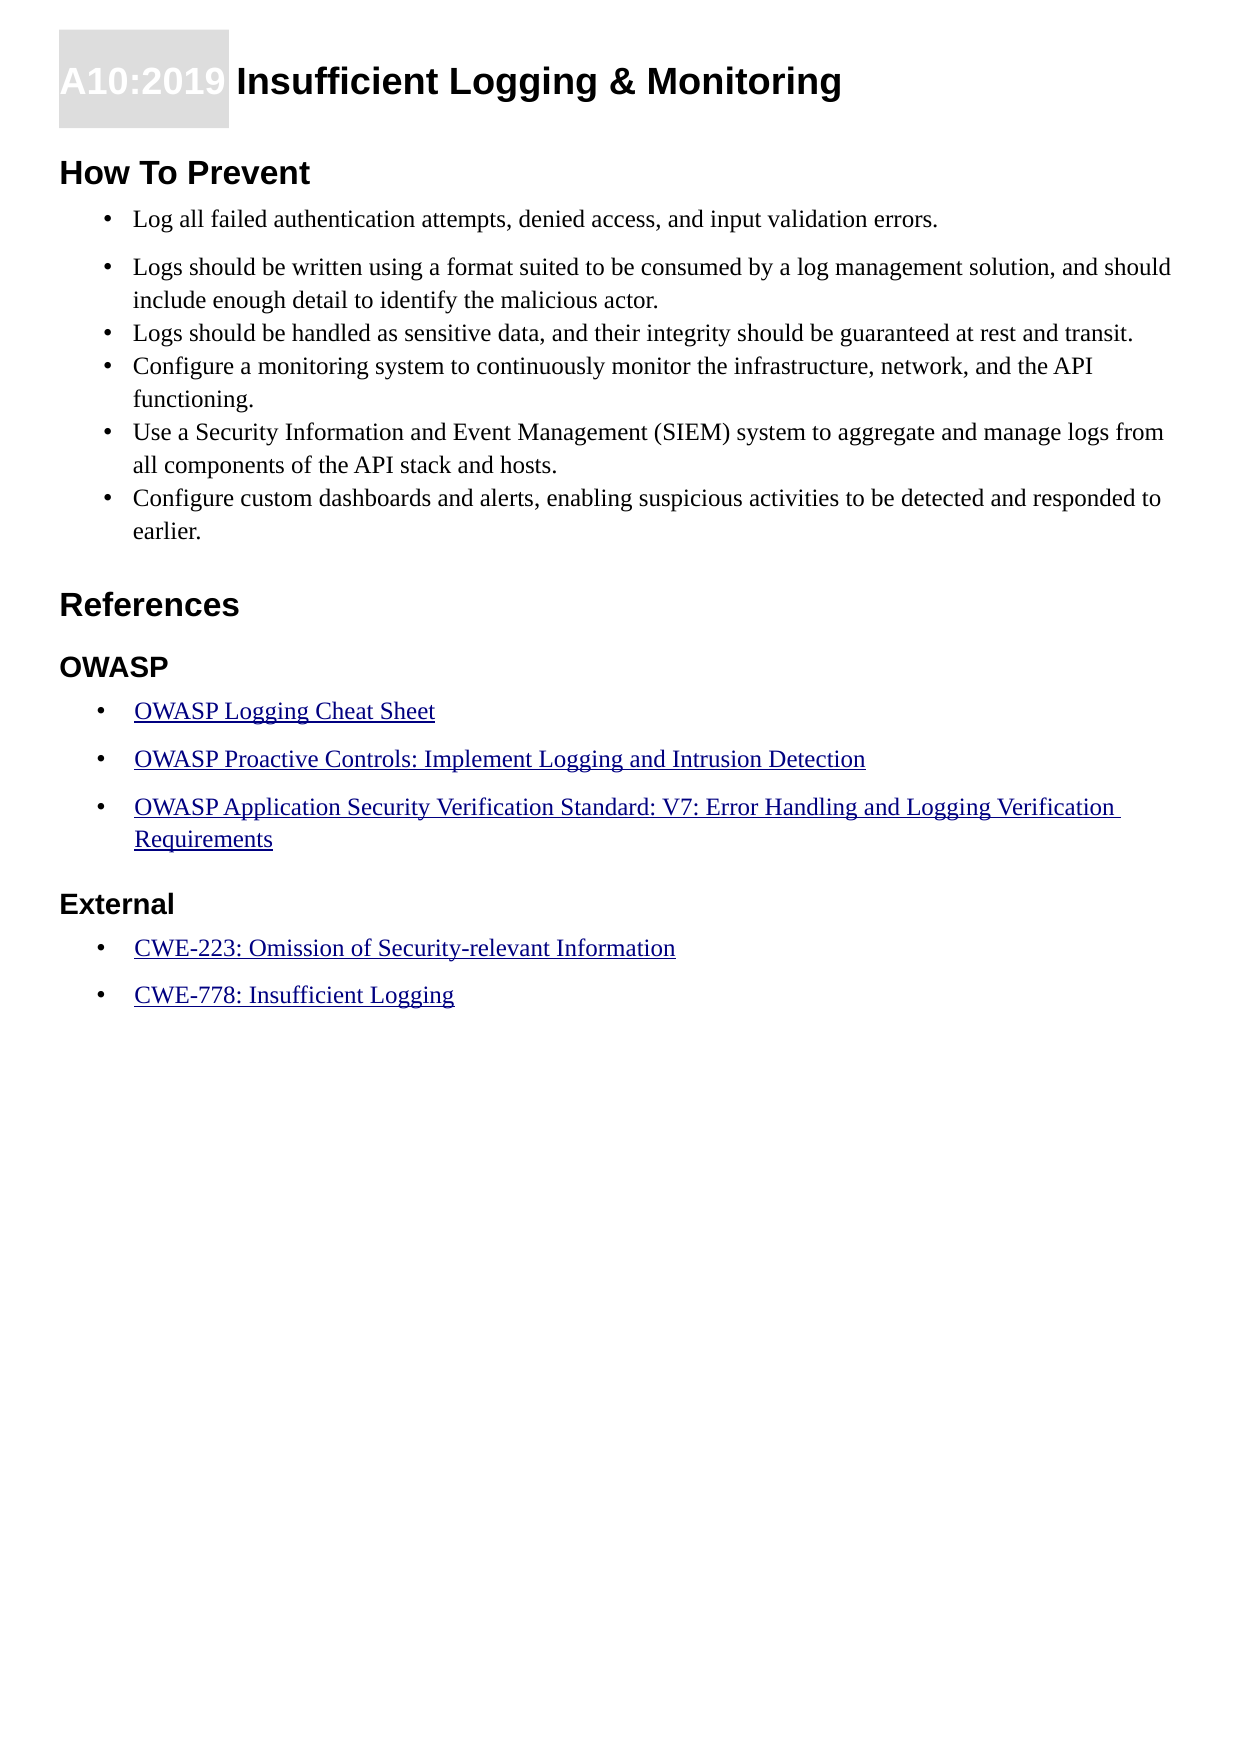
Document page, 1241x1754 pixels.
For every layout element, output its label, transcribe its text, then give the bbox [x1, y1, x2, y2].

list Configure a monitoring system to continuously monitor the infrastructure, network, and the API functioning. [103, 351, 1181, 413]
list Use a Security Information and Event Management (SIEM) system to aggregate and manage logs from all components of the API stack and hosts. [103, 417, 1181, 479]
subtitle OWASP [59, 650, 1181, 684]
list OWASP Application Security Verification Standard: V7: Error Handling and Logging Verification Requirements [97, 792, 1181, 853]
subtitle How To Prevent [59, 153, 1181, 192]
subtitle External [59, 887, 1181, 921]
subtitle References [59, 584, 1181, 623]
list CWE-778: Insufficient Logging [97, 981, 1181, 1009]
list OWASP Proactive Controls: Implement Logging and Intrusion Detection [97, 744, 1181, 773]
list Log all failed authentication attempts, denied access, and input validation errors. [103, 204, 1181, 233]
list CWE-223: Omission of Security-relevant Information [97, 933, 1181, 962]
list OWASP Logging Cheat Sheet [97, 696, 1181, 725]
list Logs should be written using a format suited to be consumed by a log management solution, and should include enough detail to identify the malicious actor. [103, 252, 1181, 313]
list Configure custom dashboards and alerts, enabling suspicious activities to be detected and responded to earlier. [103, 483, 1181, 545]
list Logs should be handled as sensitive data, and their integrity should be guaranteed at rest and transit. [103, 318, 1181, 347]
